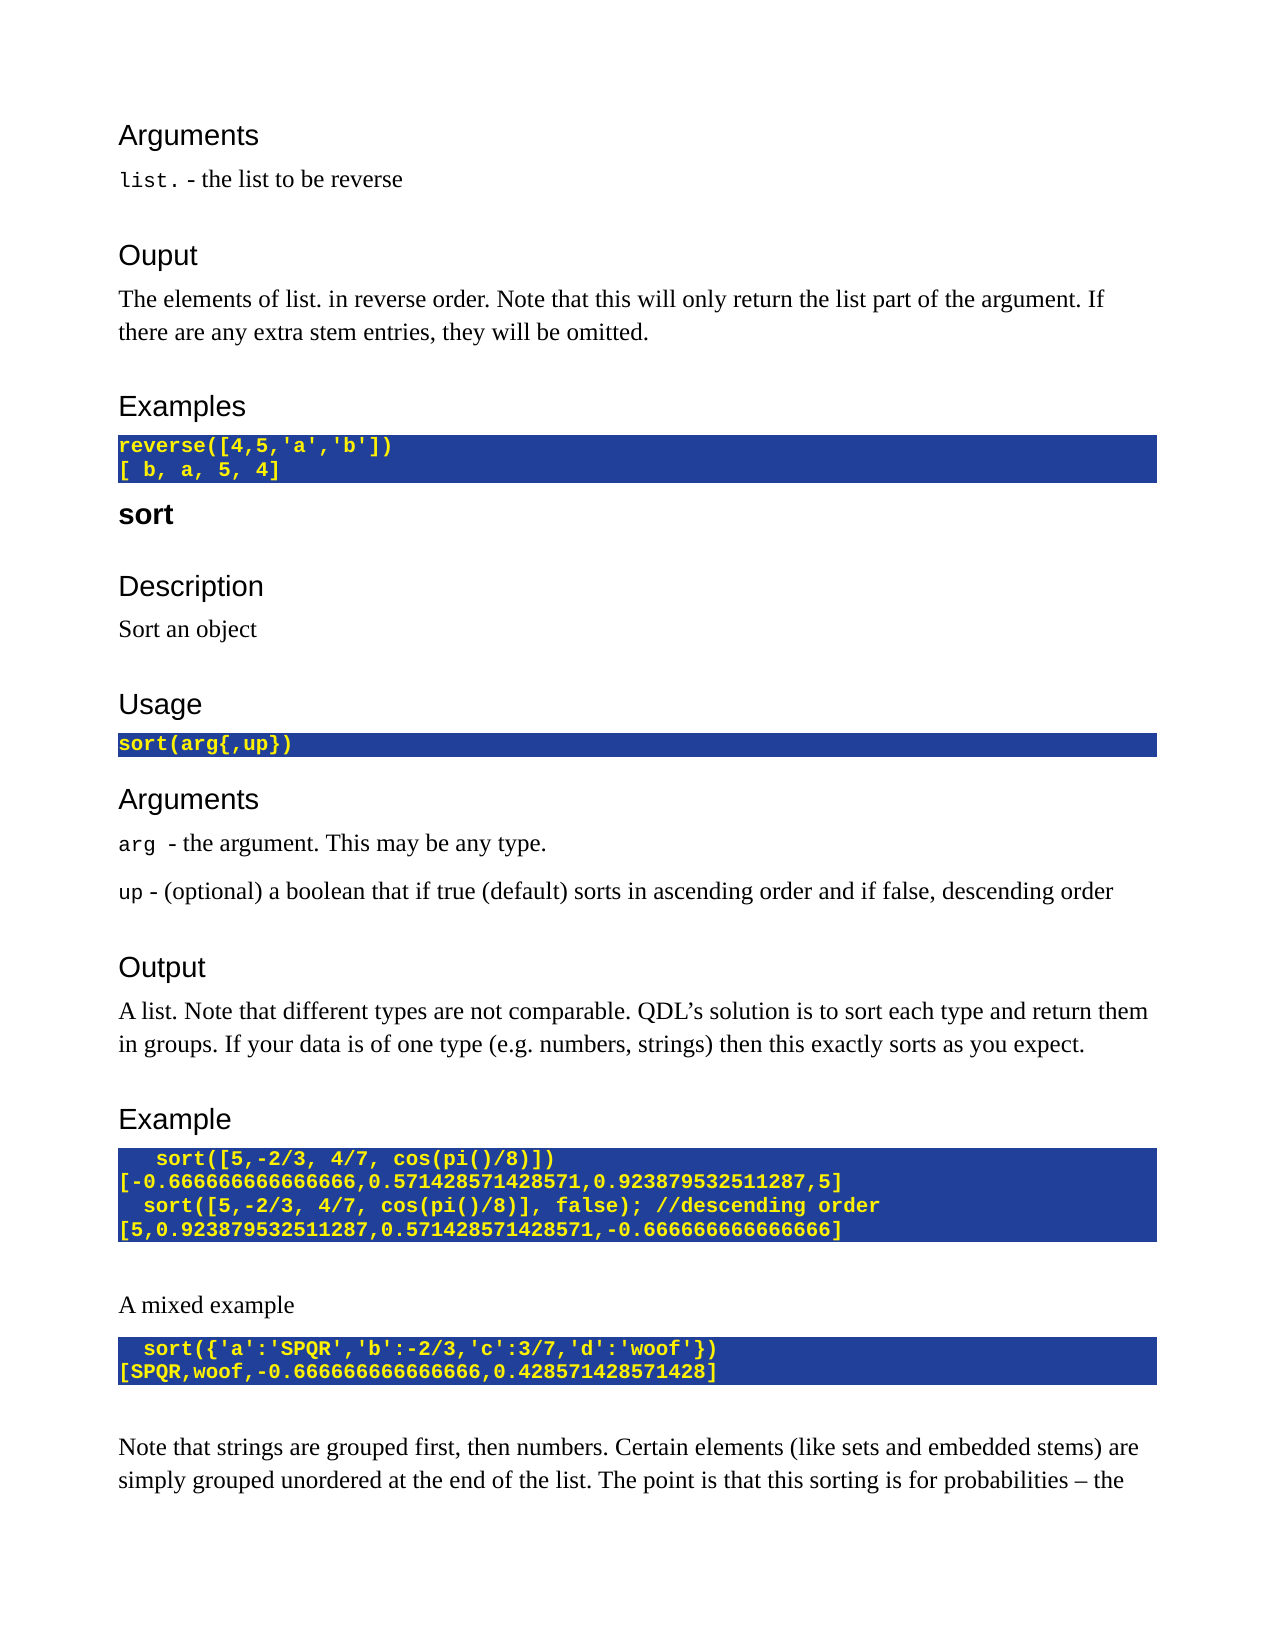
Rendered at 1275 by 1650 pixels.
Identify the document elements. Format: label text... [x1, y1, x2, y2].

subtitle Description [118, 568, 1157, 602]
text reverse([4,5,'a','b']) [118, 435, 1157, 459]
text list. - the list to be reverse [118, 164, 1157, 194]
text sort(arg{,up}) [118, 733, 1157, 757]
subtitle Output [118, 950, 1157, 983]
text [ b, a, 5, 4] [118, 459, 1157, 483]
text A list. Note that different types are not comparable. QDL’s solution is to sort each type and return them in groups. If your data is of one type (e.g. numbers, strings) then this exactly sorts as you expect. [118, 996, 1157, 1058]
subtitle sort [118, 497, 1157, 531]
text up - (optional) a boolean that if true (default) sorts in ascending order and if false, descending order [118, 876, 1157, 906]
text The elements of list. in reverse order. Note that this will only return the list part of the argument. If there are any extra stem entries, they will be omitted. [118, 284, 1157, 346]
subtitle Arguments [118, 782, 1157, 815]
text arg - the argument. This may be any type. [118, 828, 1157, 857]
text sort([5,-2/3, 4/7, cos(pi()/8)], false); //descending order [118, 1195, 1157, 1219]
text Note that strings are grouped first, then numbers. Certain elements (like sets and embedded stems) are simply grouped unordered at the end of the list. The point is that this sorting is for probabilities – the [118, 1432, 1157, 1494]
subtitle Ouput [118, 238, 1157, 271]
text [5,0.923879532511287,0.571428571428571,-0.666666666666666] [118, 1219, 1157, 1242]
text sort([5,-2/3, 4/7, cos(pi()/8)]) [118, 1148, 1157, 1171]
text Sort an object [118, 614, 1157, 643]
text [SPQR,woof,-0.666666666666666,0.428571428571428] [118, 1361, 1157, 1385]
subtitle Example [118, 1102, 1157, 1135]
subtitle Arguments [118, 118, 1157, 152]
text A mixed example [118, 1290, 1157, 1319]
text [-0.666666666666666,0.571428571428571,0.923879532511287,5] [118, 1171, 1157, 1195]
subtitle Examples [118, 389, 1157, 423]
subtitle Usage [118, 687, 1157, 721]
text sort({'a':'SPQR','b':-2/3,'c':3/7,'d':'woof'}) [118, 1337, 1157, 1361]
